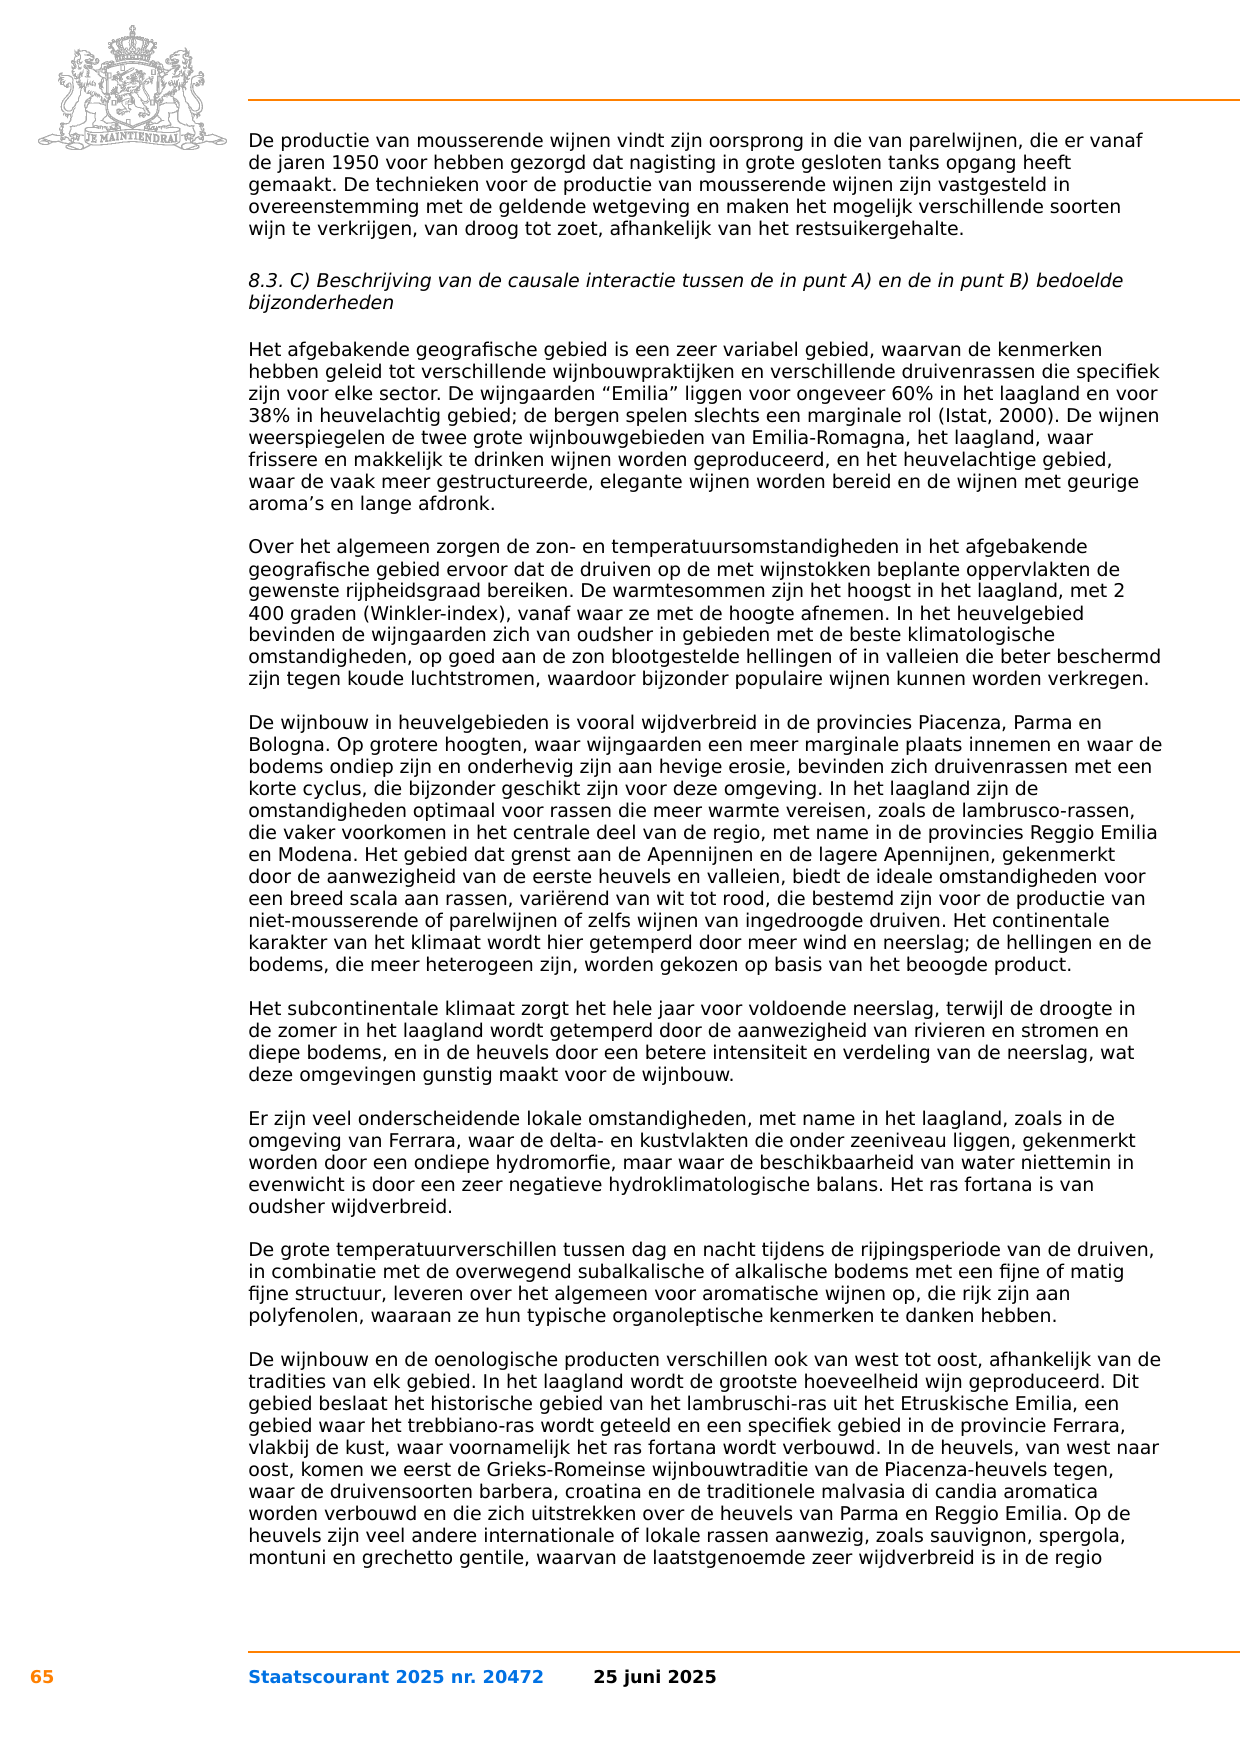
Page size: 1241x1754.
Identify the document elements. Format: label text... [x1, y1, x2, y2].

subtitle 8.3. C) Beschrijving van de causale interactie tussen de in punt A) en de in punt B) bedoelde bijzonderheden [248, 270, 1163, 314]
text Het afgebakende geografische gebied is een zeer variabel gebied, waarvan de kenmerken hebben geleid tot verschillende wijnbouwpraktijken en verschillende druivenrassen die specifiek zijn voor elke sector. De wijngaarden “Emilia” liggen voor ongeveer 60% in het laagland en voor 38% in heuvelachtig gebied; de bergen spelen slechts een marginale rol (Istat, 2000). De wijnen weerspiegelen de twee grote wijnbouwgebieden van Emilia-Romagna, het laagland, waar frissere en makkelijk te drinken wijnen worden geproduceerd, en het heuvelachtige gebied, waar de vaak meer gestructureerde, elegante wijnen worden bereid en de wijnen met geurige aroma’s en lange afdronk. [248, 339, 1163, 514]
text Over het algemeen zorgen de zon- en temperatuursomstandigheden in het afgebakende geografische gebied ervoor dat de druiven op de met wijnstokken beplante oppervlakten de gewenste rijpheidsgraad bereiken. De warmtesommen zijn het hoogst in het laagland, met 2 400 graden (Winkler-index), vanaf waar ze met de hoogte afnemen. In het heuvelgebied bevinden de wijngaarden zich van oudsher in gebieden met de beste klimatologische omstandigheden, op goed aan de zon blootgestelde hellingen of in valleien die beter beschermd zijn tegen koude luchtstromen, waardoor bijzonder populaire wijnen kunnen worden verkregen. [248, 536, 1163, 690]
text De wijnbouw en de oenologische producten verschillen ook van west tot oost, afhankelijk van de tradities van elk gebied. In het laagland wordt de grootste hoeveelheid wijn geproduceerd. Dit gebied beslaat het historische gebied van het lambruschi-ras uit het Etruskische Emilia, een gebied waar het trebbiano-ras wordt geteeld en een specifiek gebied in de provincie Ferrara, vlakbij de kust, waar voornamelijk het ras fortana wordt verbouwd. In de heuvels, van west naar oost, komen we eerst de Grieks-Romeinse wijnbouwtraditie van de Piacenza-heuvels tegen, waar de druivensoorten barbera, croatina en de traditionele malvasia di candia aromatica worden verbouwd en die zich uitstrekken over de heuvels van Parma en Reggio Emilia. Op de heuvels zijn veel andere internationale of lokale rassen aanwezig, zoals sauvignon, spergola, montuni en grechetto gentile, waarvan de laatstgenoemde zeer wijdverbreid is in de regio [248, 1349, 1163, 1569]
text De wijnbouw in heuvelgebieden is vooral wijdverbreid in de provincies Piacenza, Parma en Bologna. Op grotere hoogten, waar wijngaarden een meer marginale plaats innemen en waar de bodems ondiep zijn en onderhevig zijn aan hevige erosie, bevinden zich druivenrassen met een korte cyclus, die bijzonder geschikt zijn voor deze omgeving. In het laagland zijn de omstandigheden optimaal voor rassen die meer warmte vereisen, zoals de lambrusco-rassen, die vaker voorkomen in het centrale deel van de regio, met name in de provincies Reggio Emilia en Modena. Het gebied dat grenst aan de Apennijnen en de lagere Apennijnen, gekenmerkt door de aanwezigheid van de eerste heuvels en valleien, biedt de ideale omstandigheden voor een breed scala aan rassen, variërend van wit tot rood, die bestemd zijn voor de productie van niet-mousserende of parelwijnen of zelfs wijnen van ingedroogde druiven. Het continentale karakter van het klimaat wordt hier getemperd door meer wind en neerslag; de hellingen en de bodems, die meer heterogeen zijn, worden gekozen op basis van het beoogde product. [248, 712, 1163, 976]
text Het subcontinentale klimaat zorgt het hele jaar voor voldoende neerslag, terwijl de droogte in de zomer in het laagland wordt getemperd door de aanwezigheid van rivieren en stromen en diepe bodems, en in de heuvels door een betere intensiteit en verdeling van de neerslag, wat deze omgevingen gunstig maakt voor de wijnbouw. [248, 998, 1163, 1086]
text Er zijn veel onderscheidende lokale omstandigheden, met name in het laagland, zoals in de omgeving van Ferrara, waar de delta- en kustvlakten die onder zeeniveau liggen, gekenmerkt worden door een ondiepe hydromorfie, maar waar de beschikbaarheid van water niettemin in evenwicht is door een zeer negatieve hydroklimatologische balans. Het ras fortana is van oudsher wijdverbreid. [248, 1108, 1163, 1217]
text De productie van mousserende wijnen vindt zijn oorsprong in die van parelwijnen, die er vanaf de jaren 1950 voor hebben gezorgd dat nagisting in grote gesloten tanks opgang heeft gemaakt. De technieken voor de productie van mousserende wijnen zijn vastgesteld in overeenstemming met de geldende wetgeving en maken het mogelijk verschillende soorten wijn te verkrijgen, van droog tot zoet, afhankelijk van het restsuikergehalte. [248, 130, 1163, 240]
picture [38, 25, 227, 150]
text De grote temperatuurverschillen tussen dag en nacht tijdens de rijpingsperiode van de druiven, in combinatie met de overwegend subalkalische of alkalische bodems met een fijne of matig fijne structuur, leveren over het algemeen voor aromatische wijnen op, die rijk zijn aan polyfenolen, waaraan ze hun typische organoleptische kenmerken te danken hebben. [248, 1239, 1163, 1327]
